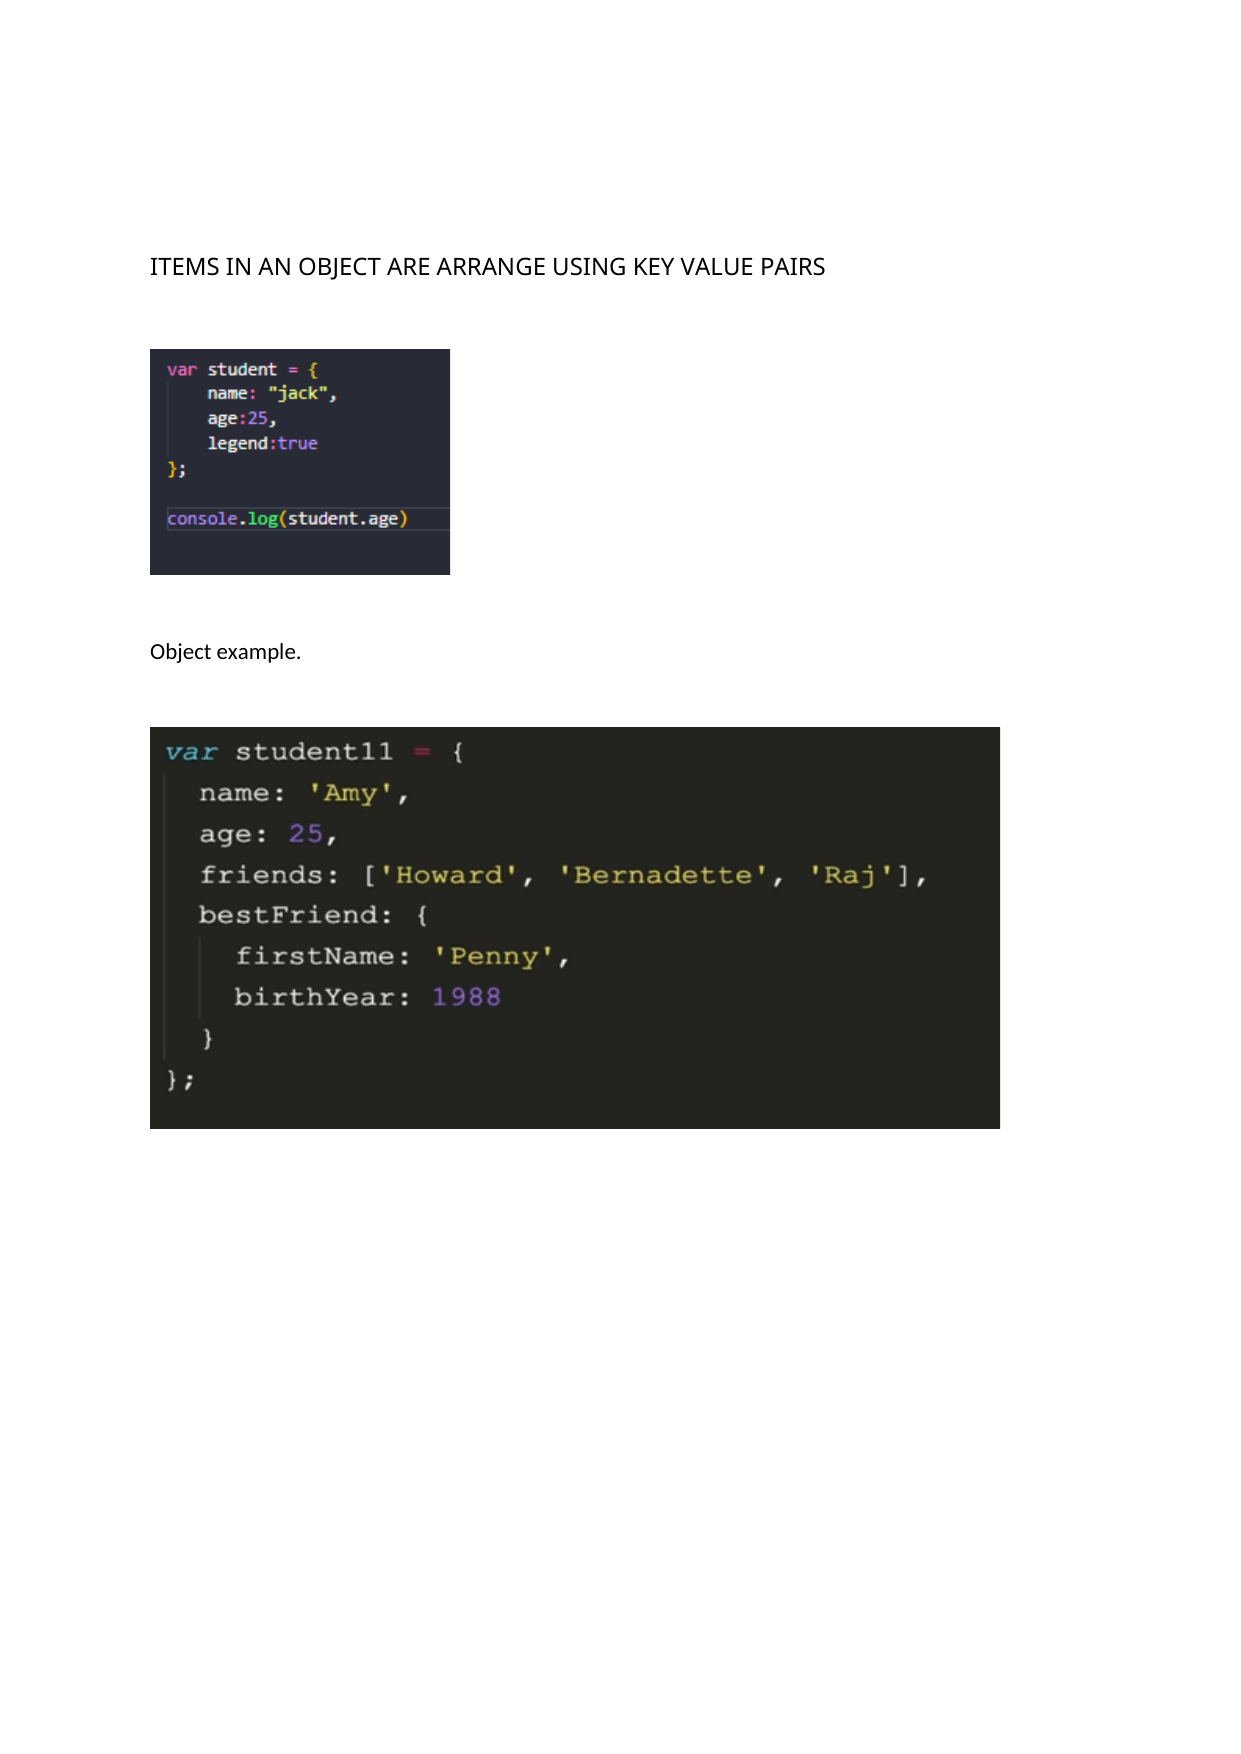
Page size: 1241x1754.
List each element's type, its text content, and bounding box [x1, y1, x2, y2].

text ITEMS IN AN OBJECT ARE ARRANGE USING KEY VALUE PAIRS [150, 250, 1090, 282]
text Object example. [150, 637, 1090, 665]
